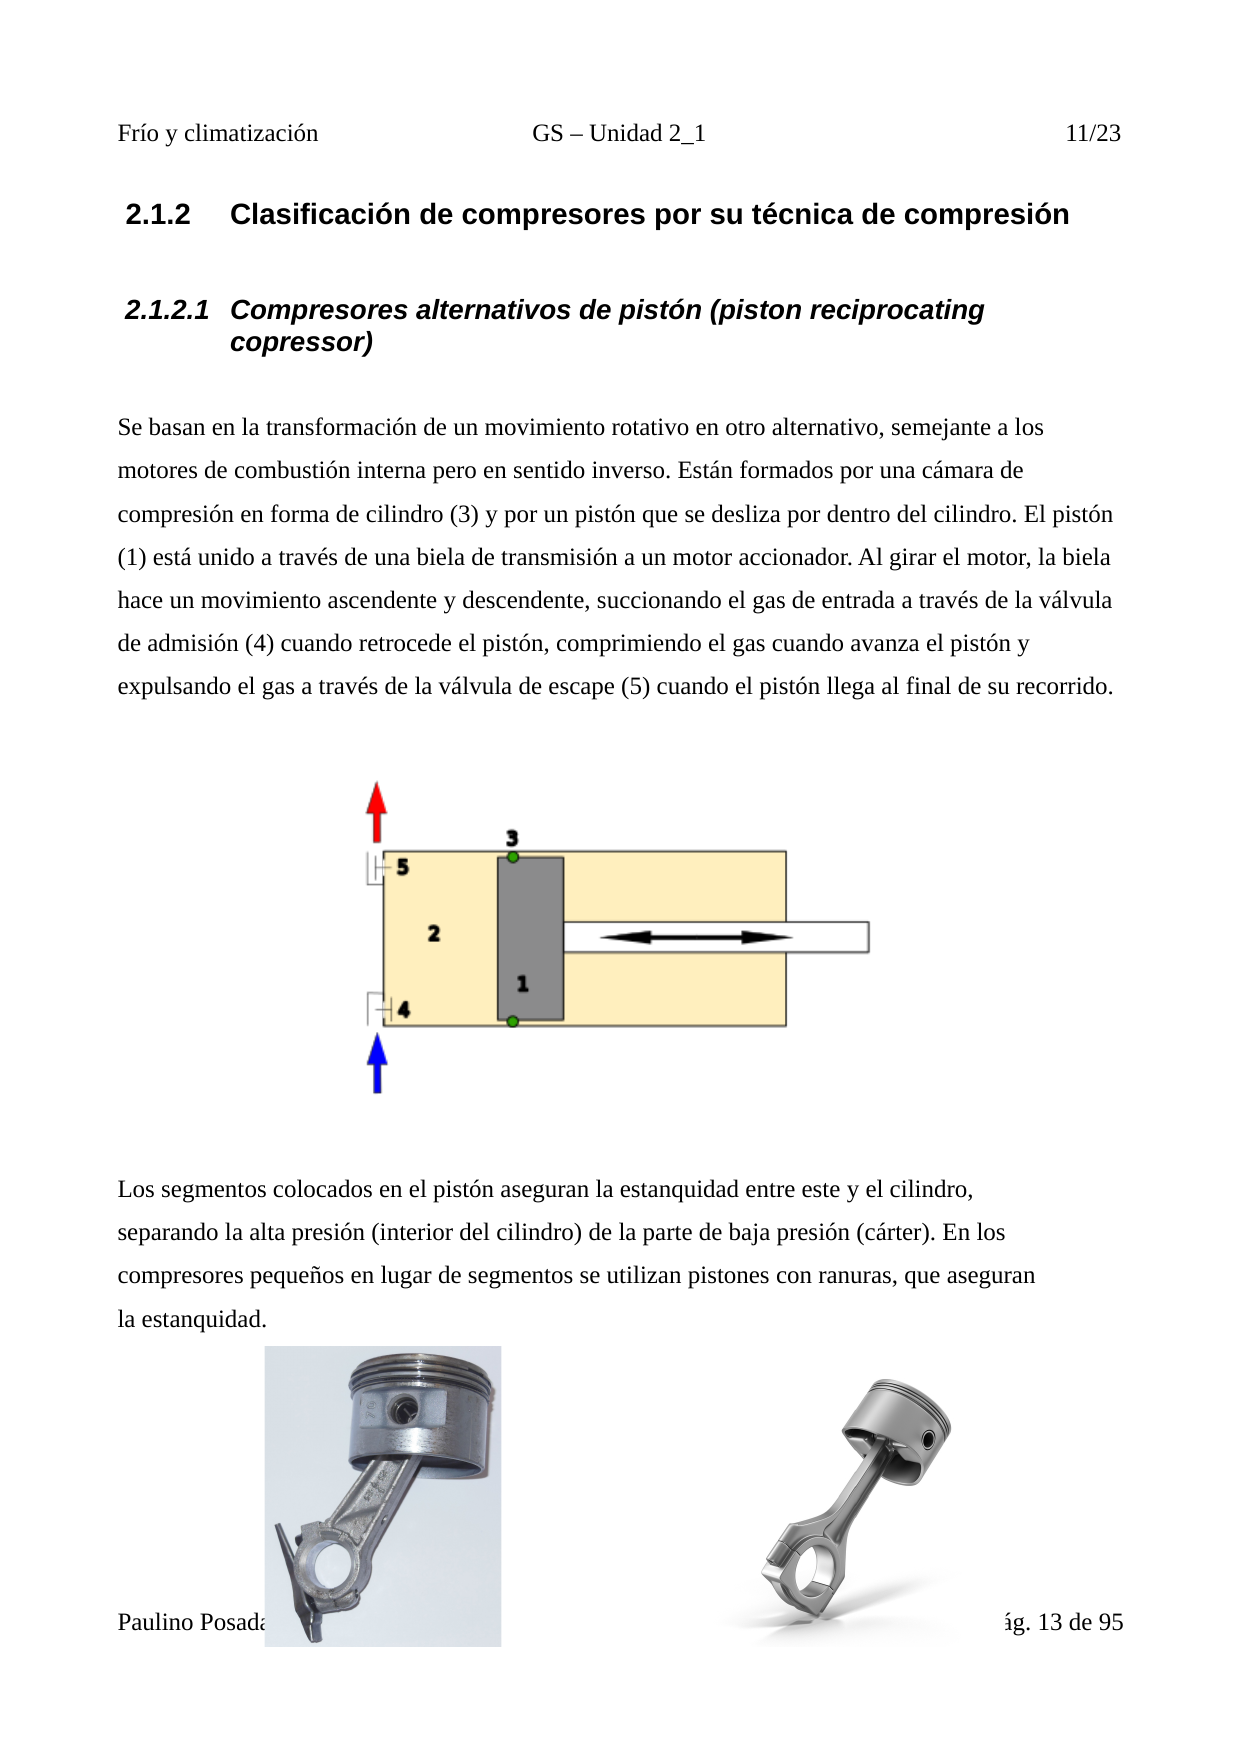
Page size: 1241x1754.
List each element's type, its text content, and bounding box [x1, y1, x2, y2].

picture [264, 1346, 502, 1647]
text Se basan en la transformación de un movimiento rotativo en otro alternativo, semejante a los motores de combustión interna pero en sentido inverso. Están formados por una cámara de compresión en forma de cilindro (3) y por un pistón que se desliza por dentro del cilindro. El pistón (1) está unido a través de una biela de transmisión a un motor accionador. Al girar el motor, la biela hace un movimiento ascendente y descendente, succionando el gas de entrada a través de la válvula de admisión (4) cuando retrocede el pistón, comprimiendo el gas cuando avanza el pistón y expulsando el gas a través de la válvula de escape (5) cuando el pistón llega al final de su recorrido. [117, 412, 1123, 700]
text separando la alta presión (interior del cilindro) de la parte de baja presión (cárter). En los [117, 1217, 1123, 1246]
text compresores pequeños en lugar de segmentos se utilizan pistones con ranuras, que aseguran [117, 1261, 1123, 1289]
subtitle Clasificación de compresores por su técnica de compresión [117, 197, 1123, 231]
picture [361, 773, 878, 1103]
text Los segmentos colocados en el pistón aseguran la estanquidad entre este y el cilindro, [117, 1174, 1123, 1203]
picture [705, 1346, 1006, 1647]
text la estanquidad. [117, 1304, 1123, 1332]
subtitle Compresores alternativos de pistón (piston reciprocating copressor) [117, 293, 1123, 357]
